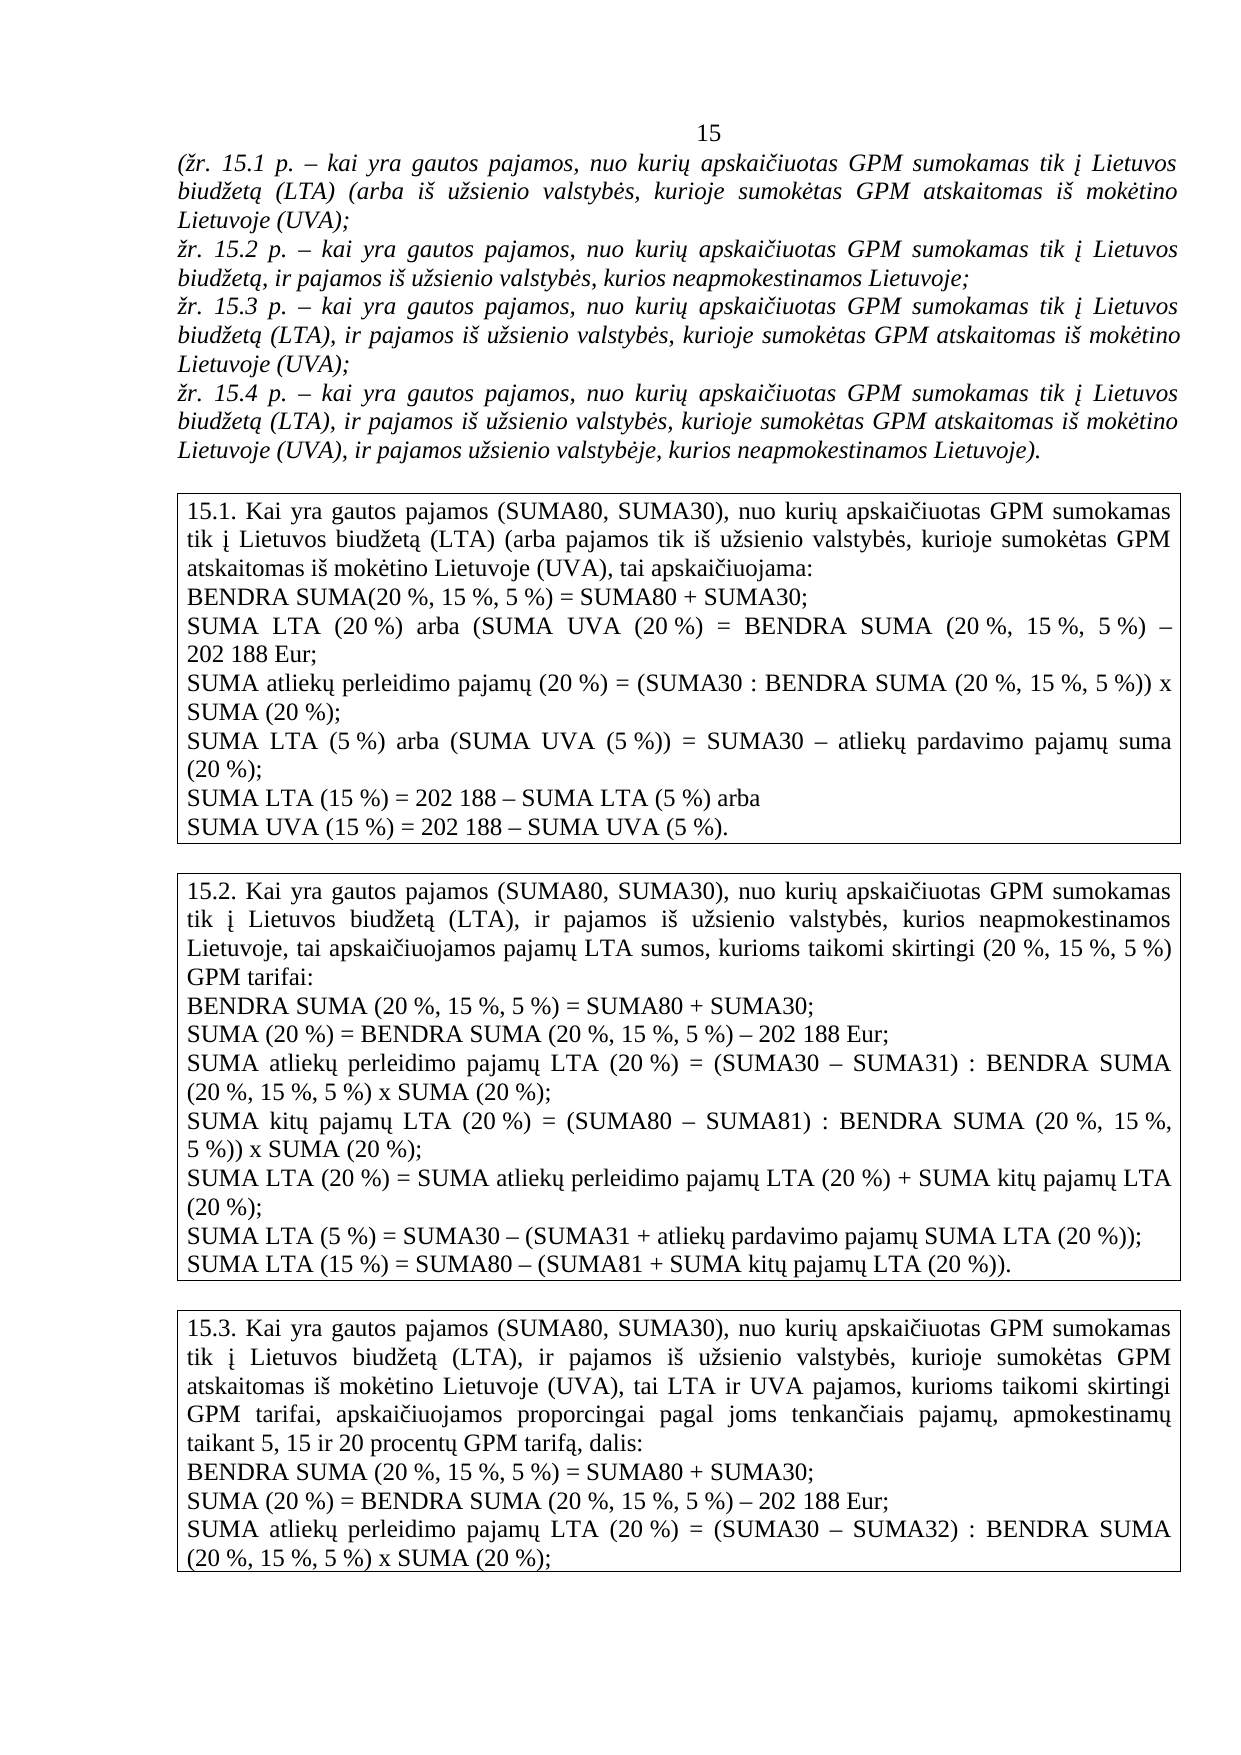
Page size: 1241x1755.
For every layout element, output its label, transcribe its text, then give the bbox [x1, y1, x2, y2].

text SUMA kitų pajamų LTA (20 %) = (SUMA80 – SUMA81) : BENDRA SUMA (20 %, 15 %, 5 %)) x SUMA (20 %); [178, 1103, 1180, 1160]
text SUMA LTA (20 %) = SUMA atliekų perleidimo pajamų LTA (20 %) + SUMA kitų pajamų LTA (20 %); [178, 1160, 1180, 1218]
text BENDRA SUMA(20 %, 15 %, 5 %) = SUMA80 + SUMA30; [178, 579, 1180, 608]
text SUMA LTA (5 %) arba (SUMA UVA (5 %)) = SUMA30 – atliekų pardavimo pajamų suma (20 %); [178, 723, 1180, 780]
text SUMA atliekų perleidimo pajamų LTA (20 %) = (SUMA30 – SUMA31) : BENDRA SUMA (20 %, 15 %, 5 %) x SUMA (20 %); [178, 1045, 1180, 1103]
text SUMA atliekų perleidimo pajamų (20 %) = (SUMA30 : BENDRA SUMA (20 %, 15 %, 5 %)) x SUMA (20 %); [178, 665, 1180, 723]
text BENDRA SUMA (20 %, 15 %, 5 %) = SUMA80 + SUMA30; [178, 988, 1180, 1016]
text SUMA LTA (20 %) arba (SUMA UVA (20 %) = BENDRA SUMA (20 %, 15 %, 5 %) – 202 188 Eur; [178, 608, 1180, 665]
text SUMA LTA (5 %) = SUMA30 – (SUMA31 + atliekų pardavimo pajamų SUMA LTA (20 %)); [178, 1218, 1180, 1246]
text 15.1. Kai yra gautos pajamos (SUMA80, SUMA30), nuo kurių apskaičiuotas GPM sumokamas tik į Lietuvos biudžetą (LTA) (arba pajamos tik iš užsienio valstybės, kurioje sumokėtas GPM atskaitomas iš mokėtino Lietuvoje (UVA), tai apskaičiuojama: [178, 494, 1180, 579]
text žr. 15.4 p. – kai yra gautos pajamos, nuo kurių apskaičiuotas GPM sumokamas tik į Lietuvos biudžetą (LTA), ir pajamos iš užsienio valstybės, kurioje sumokėtas GPM atskaitomas iš mokėtino Lietuvoje (UVA), ir pajamos užsienio valstybėje, kurios neapmokestinamos Lietuvoje). [177, 378, 1181, 464]
text SUMA UVA (15 %) = 202 188 – SUMA UVA (5 %). [178, 809, 1180, 843]
text SUMA (20 %) = BENDRA SUMA (20 %, 15 %, 5 %) – 202 188 Eur; [178, 1483, 1180, 1511]
text SUMA (20 %) = BENDRA SUMA (20 %, 15 %, 5 %) – 202 188 Eur; [178, 1016, 1180, 1045]
text SUMA atliekų perleidimo pajamų LTA (20 %) = (SUMA30 – SUMA32) : BENDRA SUMA (20 %, 15 %, 5 %) x SUMA (20 %); [178, 1511, 1180, 1571]
text žr. 15.3 p. – kai yra gautos pajamos, nuo kurių apskaičiuotas GPM sumokamas tik į Lietuvos biudžetą (LTA), ir pajamos iš užsienio valstybės, kurioje sumokėtas GPM atskaitomas iš mokėtino Lietuvoje (UVA); [177, 291, 1181, 378]
text žr. 15.2 p. – kai yra gautos pajamos, nuo kurių apskaičiuotas GPM sumokamas tik į Lietuvos biudžetą, ir pajamos iš užsienio valstybės, kurios neapmokestinamos Lietuvoje; [177, 234, 1181, 291]
text SUMA LTA (15 %) = SUMA80 – (SUMA81 + SUMA kitų pajamų LTA (20 %)). [178, 1246, 1180, 1280]
text 15.3. Kai yra gautos pajamos (SUMA80, SUMA30), nuo kurių apskaičiuotas GPM sumokamas tik į Lietuvos biudžetą (LTA), ir pajamos iš užsienio valstybės, kurioje sumokėtas GPM atskaitomas iš mokėtino Lietuvoje (UVA), tai LTA ir UVA pajamos, kurioms taikomi skirtingi GPM tarifai, apskaičiuojamos proporcingai pagal joms tenkančiais pajamų, apmokestinamų taikant 5, 15 ir 20 procentų GPM tarifą, dalis: [178, 1311, 1180, 1454]
text 15.2. Kai yra gautos pajamos (SUMA80, SUMA30), nuo kurių apskaičiuotas GPM sumokamas tik į Lietuvos biudžetą (LTA), ir pajamos iš užsienio valstybės, kurios neapmokestinamos Lietuvoje, tai apskaičiuojamos pajamų LTA sumos, kurioms taikomi skirtingi (20 %, 15 %, 5 %) GPM tarifai: [178, 874, 1180, 988]
text BENDRA SUMA (20 %, 15 %, 5 %) = SUMA80 + SUMA30; [178, 1454, 1180, 1483]
text (žr. 15.1 p. – kai yra gautos pajamos, nuo kurių apskaičiuotas GPM sumokamas tik į Lietuvos biudžetą (LTA) (arba iš užsienio valstybės, kurioje sumokėtas GPM atskaitomas iš mokėtino Lietuvoje (UVA); [177, 148, 1181, 234]
text SUMA LTA (15 %) = 202 188 – SUMA LTA (5 %) arba [178, 780, 1180, 809]
